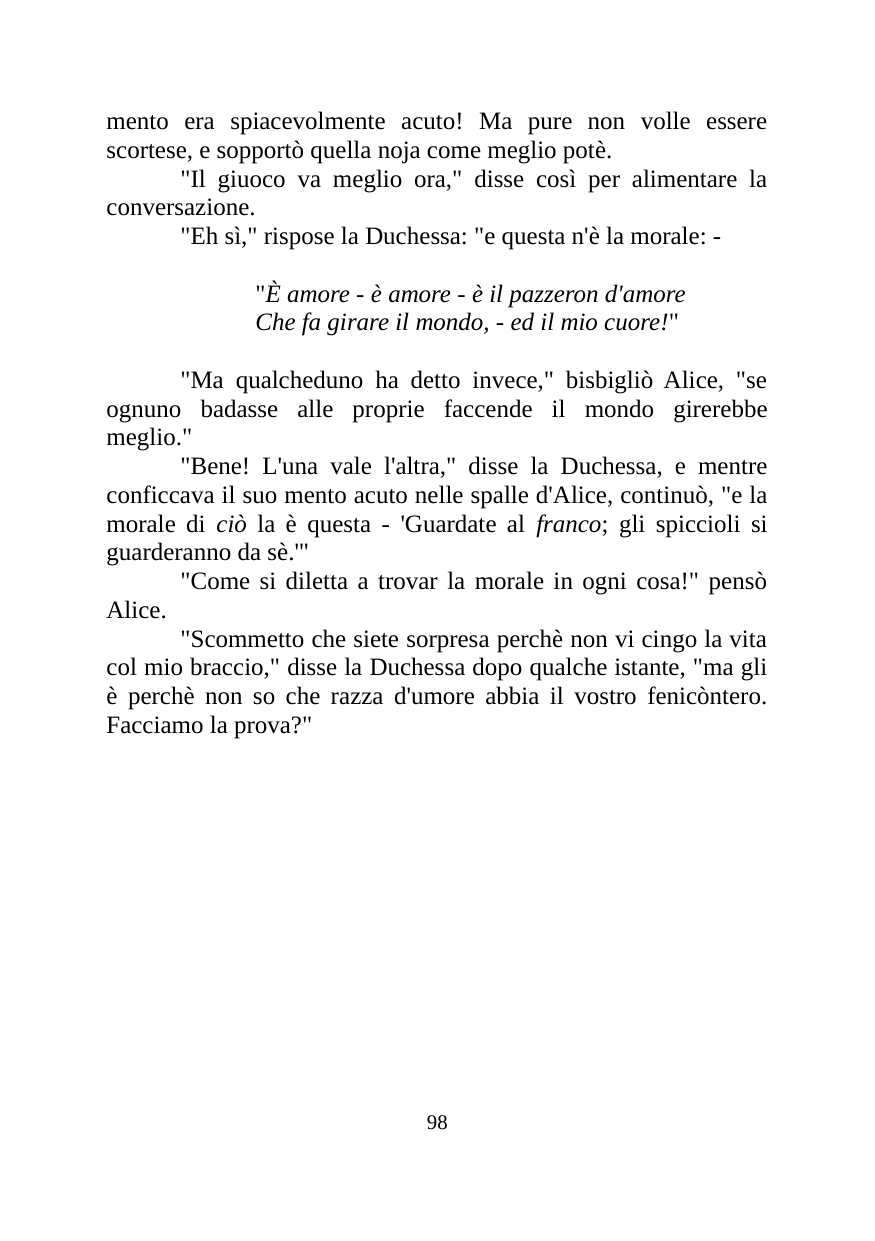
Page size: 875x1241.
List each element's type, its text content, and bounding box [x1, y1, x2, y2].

text mento era spiacevolmente acuto! Ma pure non volle essere scortese, e sopportò quella noja come meglio potè. [106, 106, 768, 164]
text "Il giuoco va meglio ora," disse così per alimentare la conversazione. [106, 164, 768, 221]
text "È amore - è amore - è il pazzeron d'amore [181, 279, 768, 307]
text "Eh sì," rispose la Duchessa: "e questa n'è la morale: - [106, 221, 768, 250]
text "Come si diletta a trovar la morale in ogni cosa!" pensò Alice. [106, 566, 768, 624]
text Che fa girare il mondo, - ed il mio cuore!" [181, 307, 768, 336]
text "Bene! L'una vale l'altra," disse la Duchessa, e mentre conficcava il suo mento acuto nelle spalle d'Alice, continuò, "e la morale di ciò la è questa - 'Guardate al franco; gli spiccioli si guarderanno da sè.'" [106, 451, 768, 566]
text "Scommetto che siete sorpresa perchè non vi cingo la vita col mio braccio," disse la Duchessa dopo qualche istante, "ma gli è perchè non so che razza d'umore abbia il vostro fenicòntero. Facciamo la prova?" [106, 624, 768, 739]
text "Ma qualcheduno ha detto invece," bisbigliò Alice, "se ognuno badasse alle proprie faccende il mondo girerebbe meglio." [106, 365, 768, 451]
